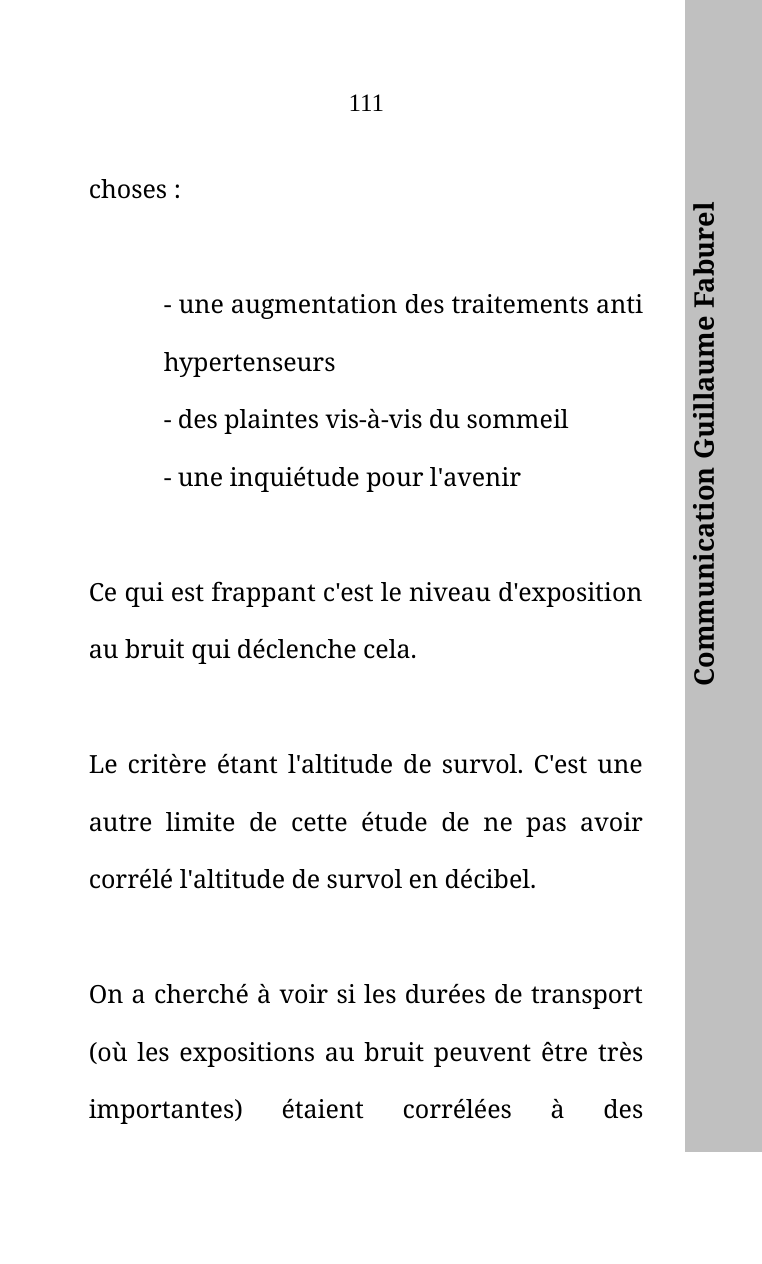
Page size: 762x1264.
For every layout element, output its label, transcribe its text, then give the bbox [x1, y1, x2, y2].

text - une inquiétude pour l'avenir [163, 447, 644, 494]
text - des plaintes vis-à-vis du sommeil [163, 389, 644, 436]
text Ce qui est frappant c'est le niveau d'exposition au bruit qui déclenche cela. [88, 551, 644, 666]
text Le critère étant l'altitude de survol. C'est une autre limite de cette étude de ne pas avoir corrélé l'altitude de survol en décibel. [88, 724, 644, 896]
text On a cherché à voir si les durées de transport (où les expositions au bruit peuvent être très importantes) étaient corrélées à des [88, 954, 644, 1126]
text choses : [88, 147, 644, 206]
text Communication Guillaume Faburel [685, 187, 762, 686]
text - une augmentation des traitements anti hypertenseurs [163, 274, 644, 379]
